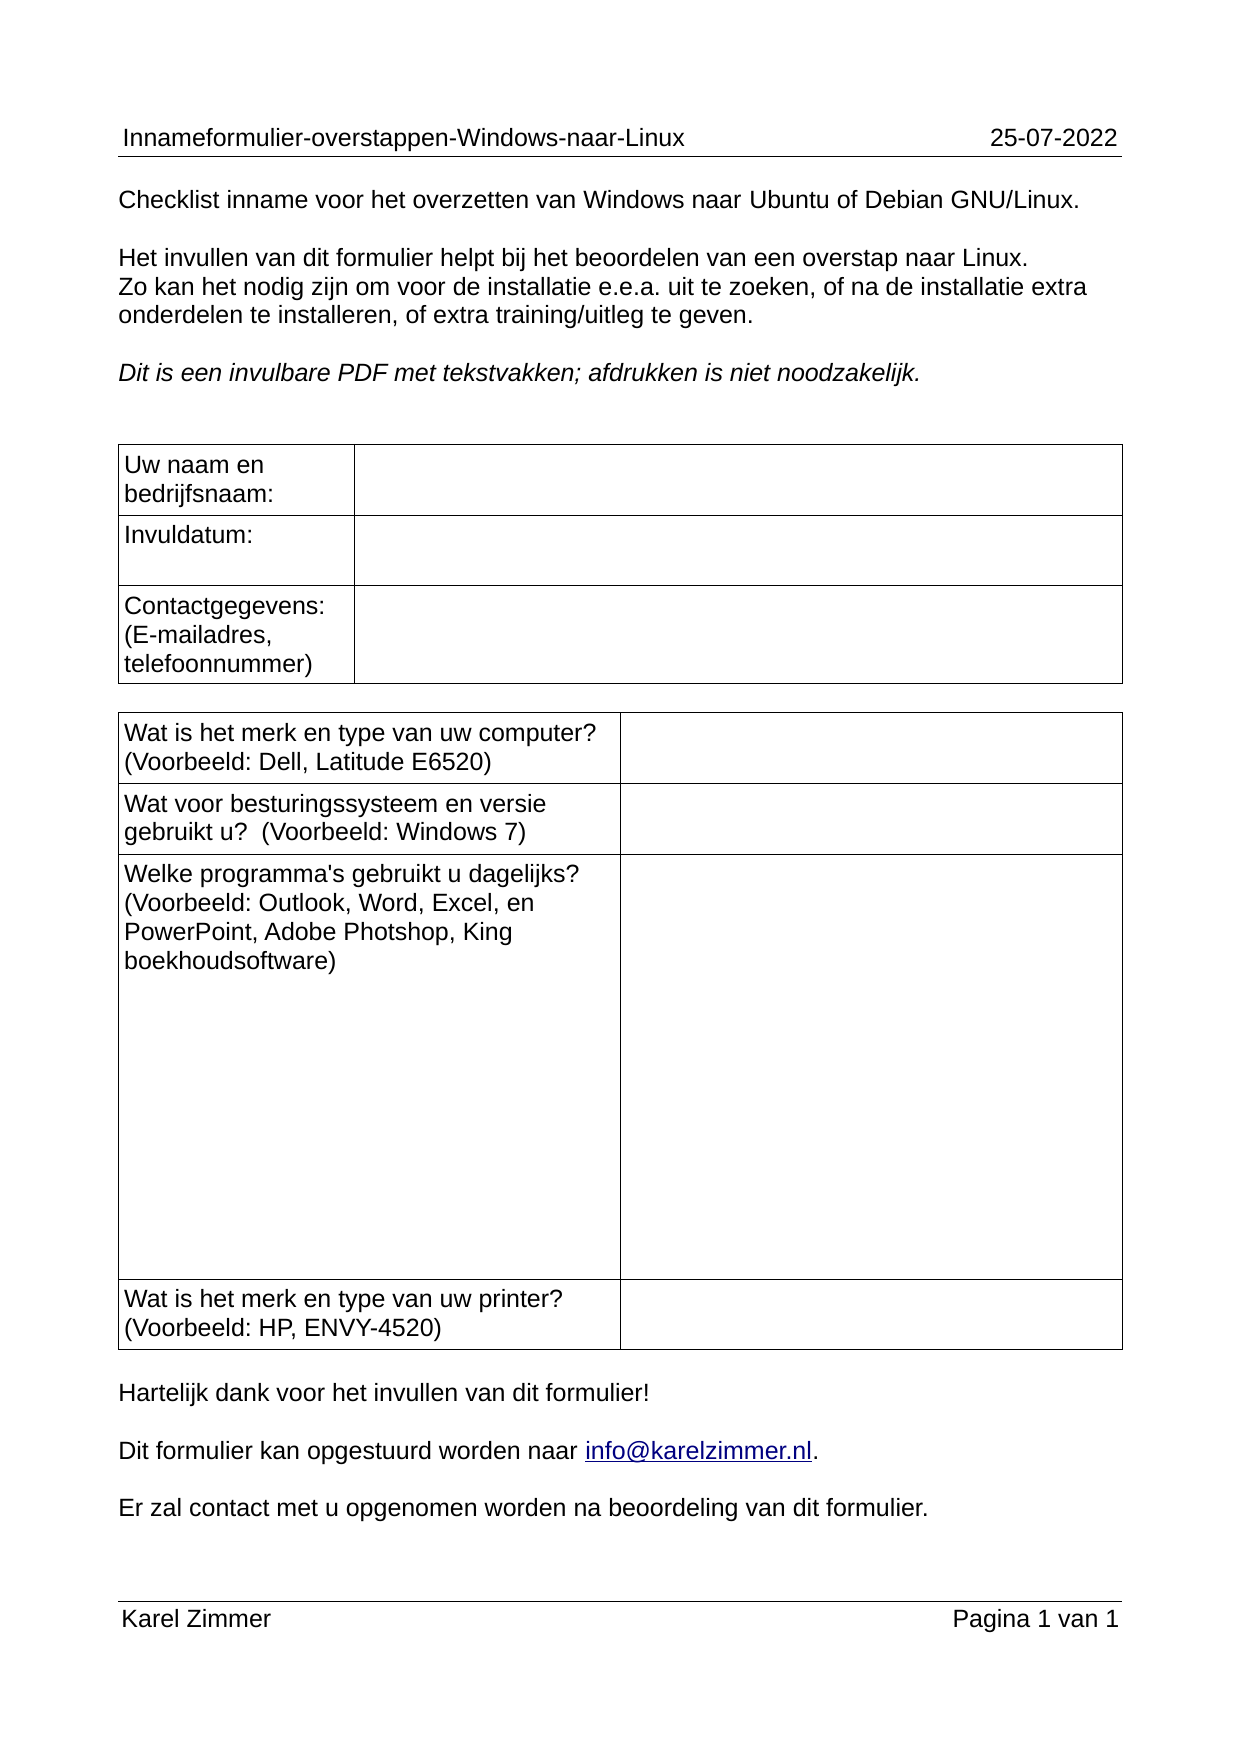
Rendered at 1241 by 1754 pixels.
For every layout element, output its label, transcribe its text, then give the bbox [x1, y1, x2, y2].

table_cell [621, 784, 1122, 853]
table_header Wat is het merk en type van uw computer? (Voorbeeld: Dell, Latitude E6520) [119, 713, 620, 783]
table_cell [621, 855, 1122, 1279]
table_cell Wat is het merk en type van uw printer? (Voorbeeld: HP, ENVY-4520) [119, 1280, 620, 1349]
table_header [355, 445, 1122, 515]
text Er zal contact met u opgenomen worden na beoordeling van dit formulier. [118, 1493, 1122, 1522]
table_header Uw naam en bedrijfsnaam: [119, 445, 354, 515]
table_cell Wat voor besturingssysteem en versie gebruikt u? (Voorbeeld: Windows 7) [119, 784, 620, 853]
text Dit formulier kan opgestuurd worden naar info@karelzimmer.nl. [118, 1436, 1122, 1464]
text Het invullen van dit formulier helpt bij het beoordelen van een overstap naar Linux. [118, 243, 1122, 271]
text Dit is een invulbare PDF met tekstvakken; afdrukken is niet noodzakelijk. [118, 358, 1122, 386]
text Hartelijk dank voor het invullen van dit formulier! [118, 1378, 1122, 1407]
table_cell [355, 516, 1122, 585]
table_cell [355, 586, 1122, 683]
table_cell Welke programma's gebruikt u dagelijks? (Voorbeeld: Outlook, Word, Excel, en PowerPoint, Adobe Photshop, King boekhoudsoftware) [119, 855, 620, 1279]
table_cell Contactgegevens: (E-mailadres, telefoonnummer) [119, 586, 354, 683]
table_cell [621, 1280, 1122, 1349]
text Zo kan het nodig zijn om voor de installatie e.e.a. uit te zoeken, of na de installatie extra onderdelen te installeren, of extra training/uitleg te geven. [118, 271, 1122, 329]
table_header [621, 713, 1122, 783]
table_cell Invuldatum: [119, 516, 354, 585]
text Checklist inname voor het overzetten van Windows naar Ubuntu of Debian GNU/Linux. [118, 185, 1122, 214]
